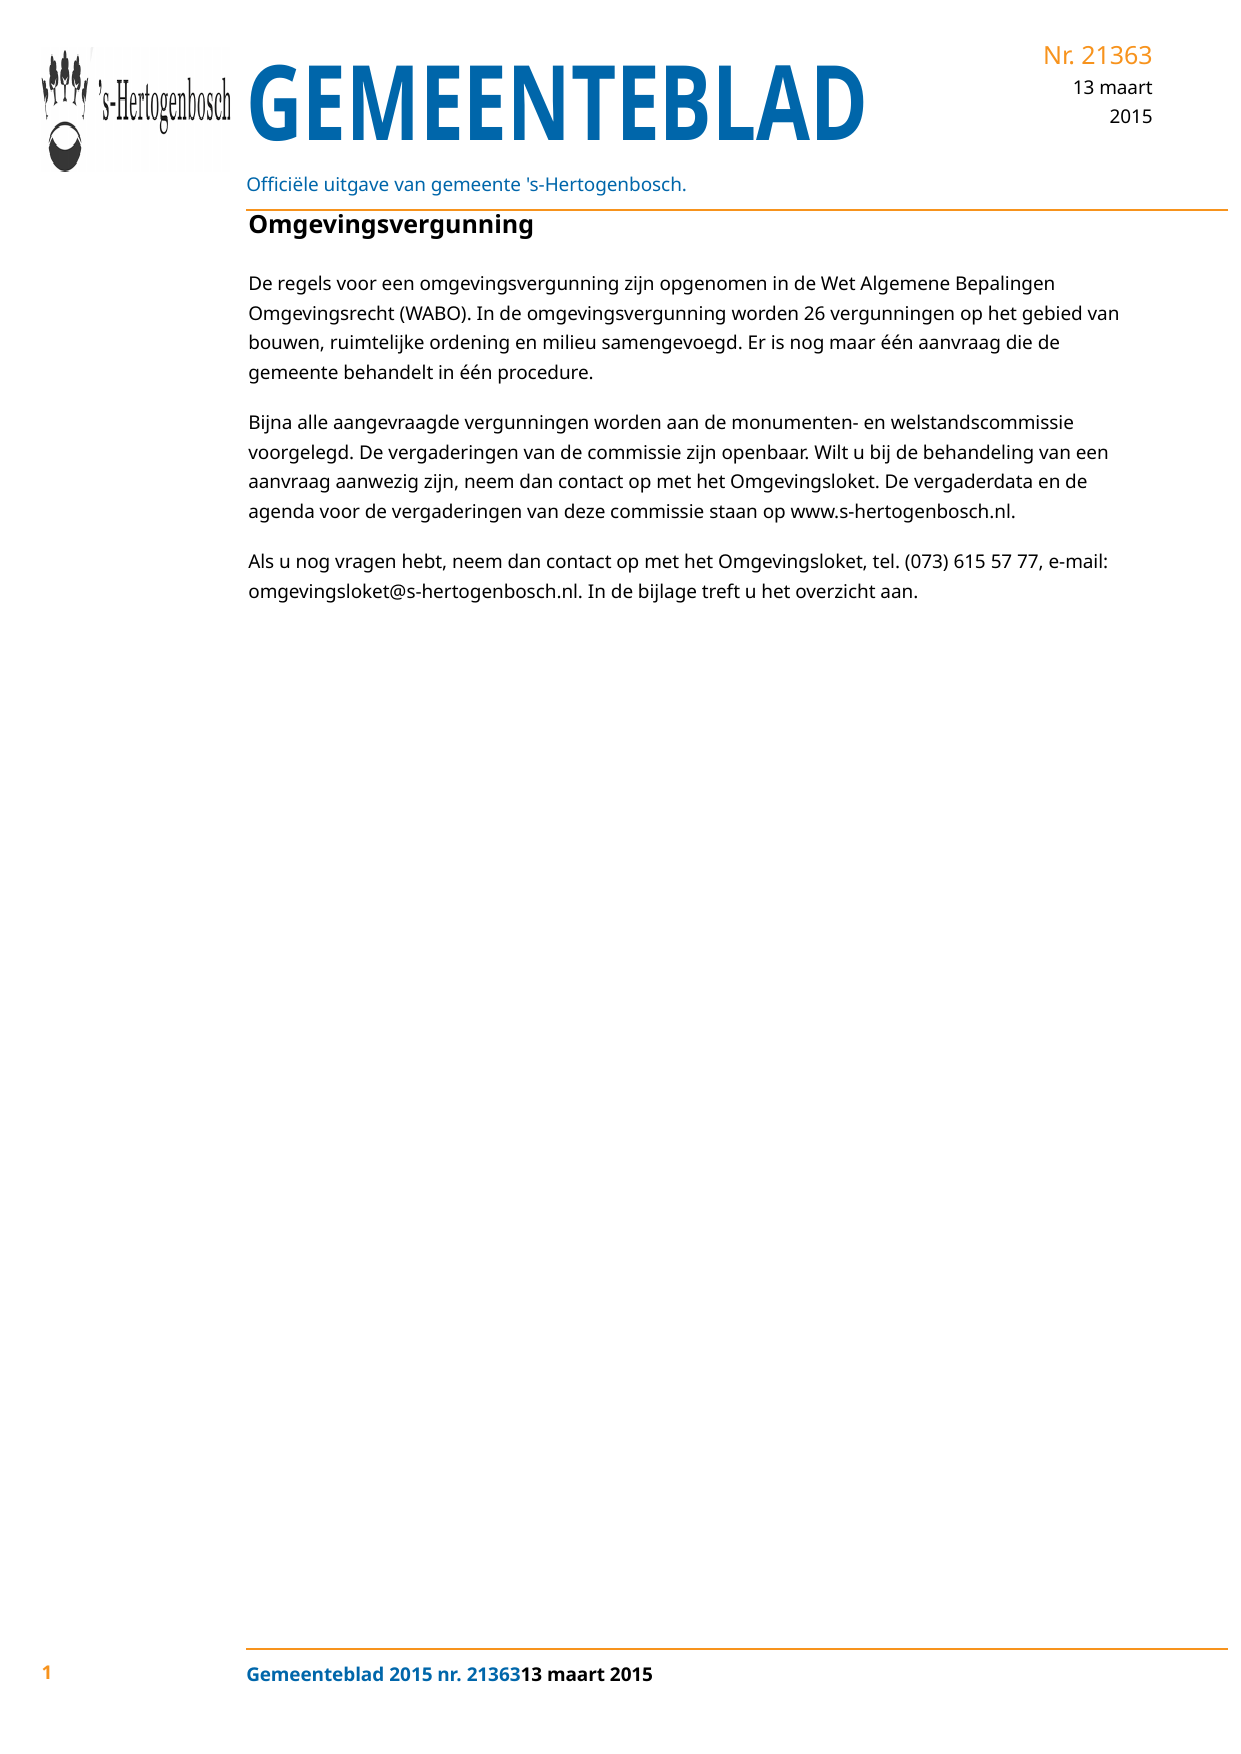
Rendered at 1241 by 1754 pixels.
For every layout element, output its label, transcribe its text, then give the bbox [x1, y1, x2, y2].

text Bijna alle aangevraagde vergunningen worden aan de monumenten- en welstandscommissie voorgelegd. De vergaderingen van de commissie zijn openbaar. Wilt u bij de behandeling van een aanvraag aanwezig zijn, neem dan contact op met het Omgevingsloket. De vergaderdata en de agenda voor de vergaderingen van deze commissie staan op www.s-hertogenbosch.nl. [248, 409, 1152, 524]
text De regels voor een omgevingsvergunning zijn opgenomen in de Wet Algemene Bepalingen Omgevingsrecht (WABO). In de omgevingsvergunning worden 26 vergunningen op het gebied van bouwen, ruimtelijke ordening en milieu samengevoegd. Er is nog maar één aanvraag die de gemeente behandelt in één procedure. [248, 270, 1152, 385]
text Omgevingsvergunning [248, 211, 1152, 241]
picture [41, 47, 231, 172]
text Als u nog vragen hebt, neem dan contact op met het Omgevingsloket, tel. (073) 615 57 77, e-mail: omgevingsloket@s-hertogenbosch.nl. In de bijlage treft u het overzicht aan. [248, 549, 1152, 604]
